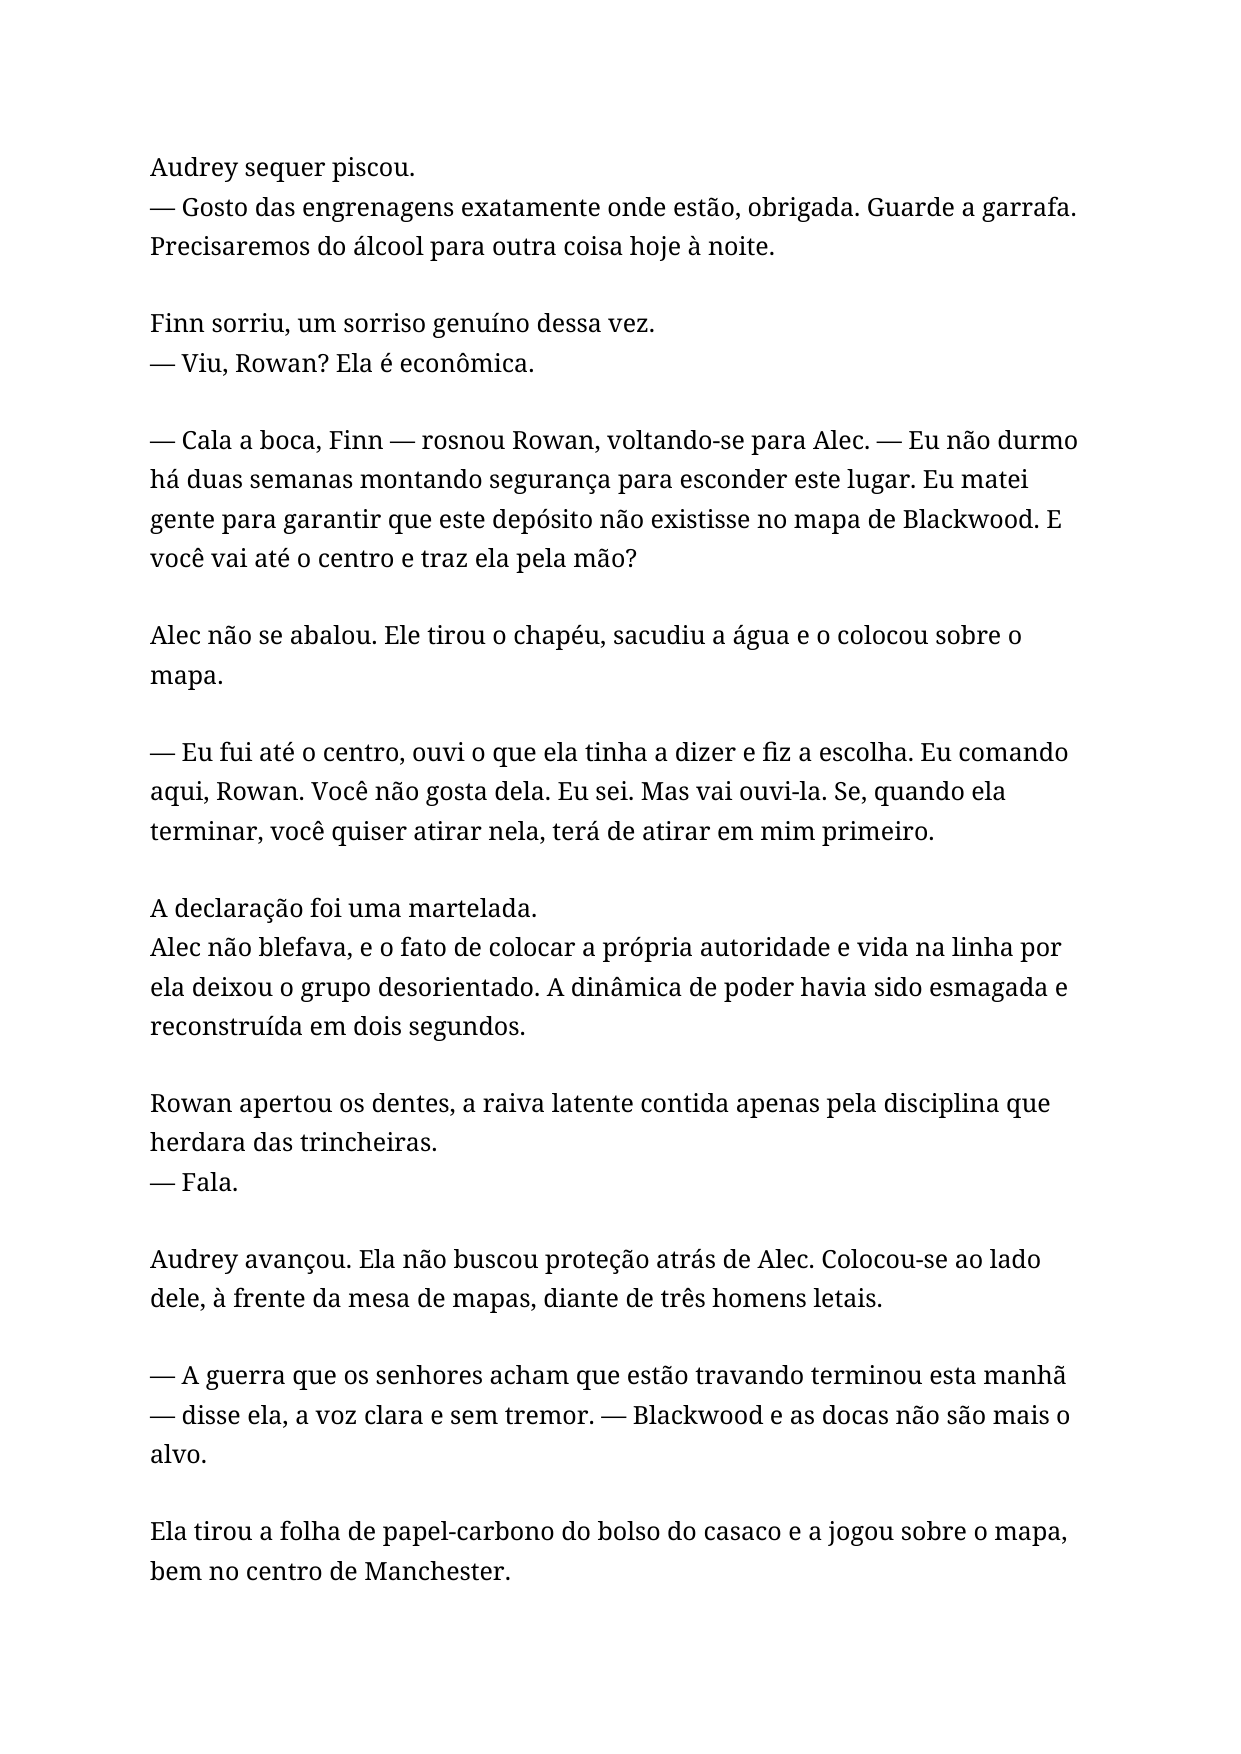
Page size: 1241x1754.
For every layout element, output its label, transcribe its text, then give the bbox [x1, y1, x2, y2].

text — Eu fui até o centro, ouvi o que ela tinha a dizer e fiz a escolha. Eu comando aqui, Rowan. Você não gosta dela. Eu sei. Mas vai ouvi-la. Se, quando ela terminar, você quiser atirar nela, terá de atirar em mim primeiro. [150, 734, 1090, 847]
text Ela tirou a folha de papel-carbono do bolso do casaco e a jogou sobre o mapa, bem no centro de Manchester. [150, 1514, 1090, 1587]
text — A guerra que os senhores acham que estão travando terminou esta manhã — disse ela, a voz clara e sem tremor. — Blackwood e as docas não são mais o alvo. [150, 1358, 1090, 1471]
text Alec não se abalou. Ele tirou o chapéu, sacudiu a água e o colocou sobre o mapa. [150, 618, 1090, 691]
text — Cala a boca, Finn — rosnou Rowan, voltando-se para Alec. — Eu não durmo há duas semanas montando segurança para esconder este lugar. Eu matei gente para garantir que este depósito não existisse no mapa de Blackwood. E você vai até o centro e traz ela pela mão? [150, 422, 1090, 575]
text Finn sorriu, um sorriso genuíno dessa vez. — Viu, Rowan? Ela é econômica. [150, 306, 1090, 379]
text Audrey sequer piscou. — Gosto das engrenagens exatamente onde estão, obrigada. Guarde a garrafa. Precisaremos do álcool para outra coisa hoje à noite. [150, 150, 1090, 263]
text Audrey avançou. Ela não buscou proteção atrás de Alec. Colocou-se ao lado dele, à frente da mesa de mapas, diante de três homens letais. [150, 1242, 1090, 1315]
text A declaração foi uma martelada. Alec não blefava, e o fato de colocar a própria autoridade e vida na linha por ela deixou o grupo desorientado. A dinâmica de poder havia sido esmagada e reconstruída em dois segundos. [150, 890, 1090, 1043]
text Rowan apertou os dentes, a raiva latente contida apenas pela disciplina que herdara das trincheiras. — Fala. [150, 1086, 1090, 1199]
